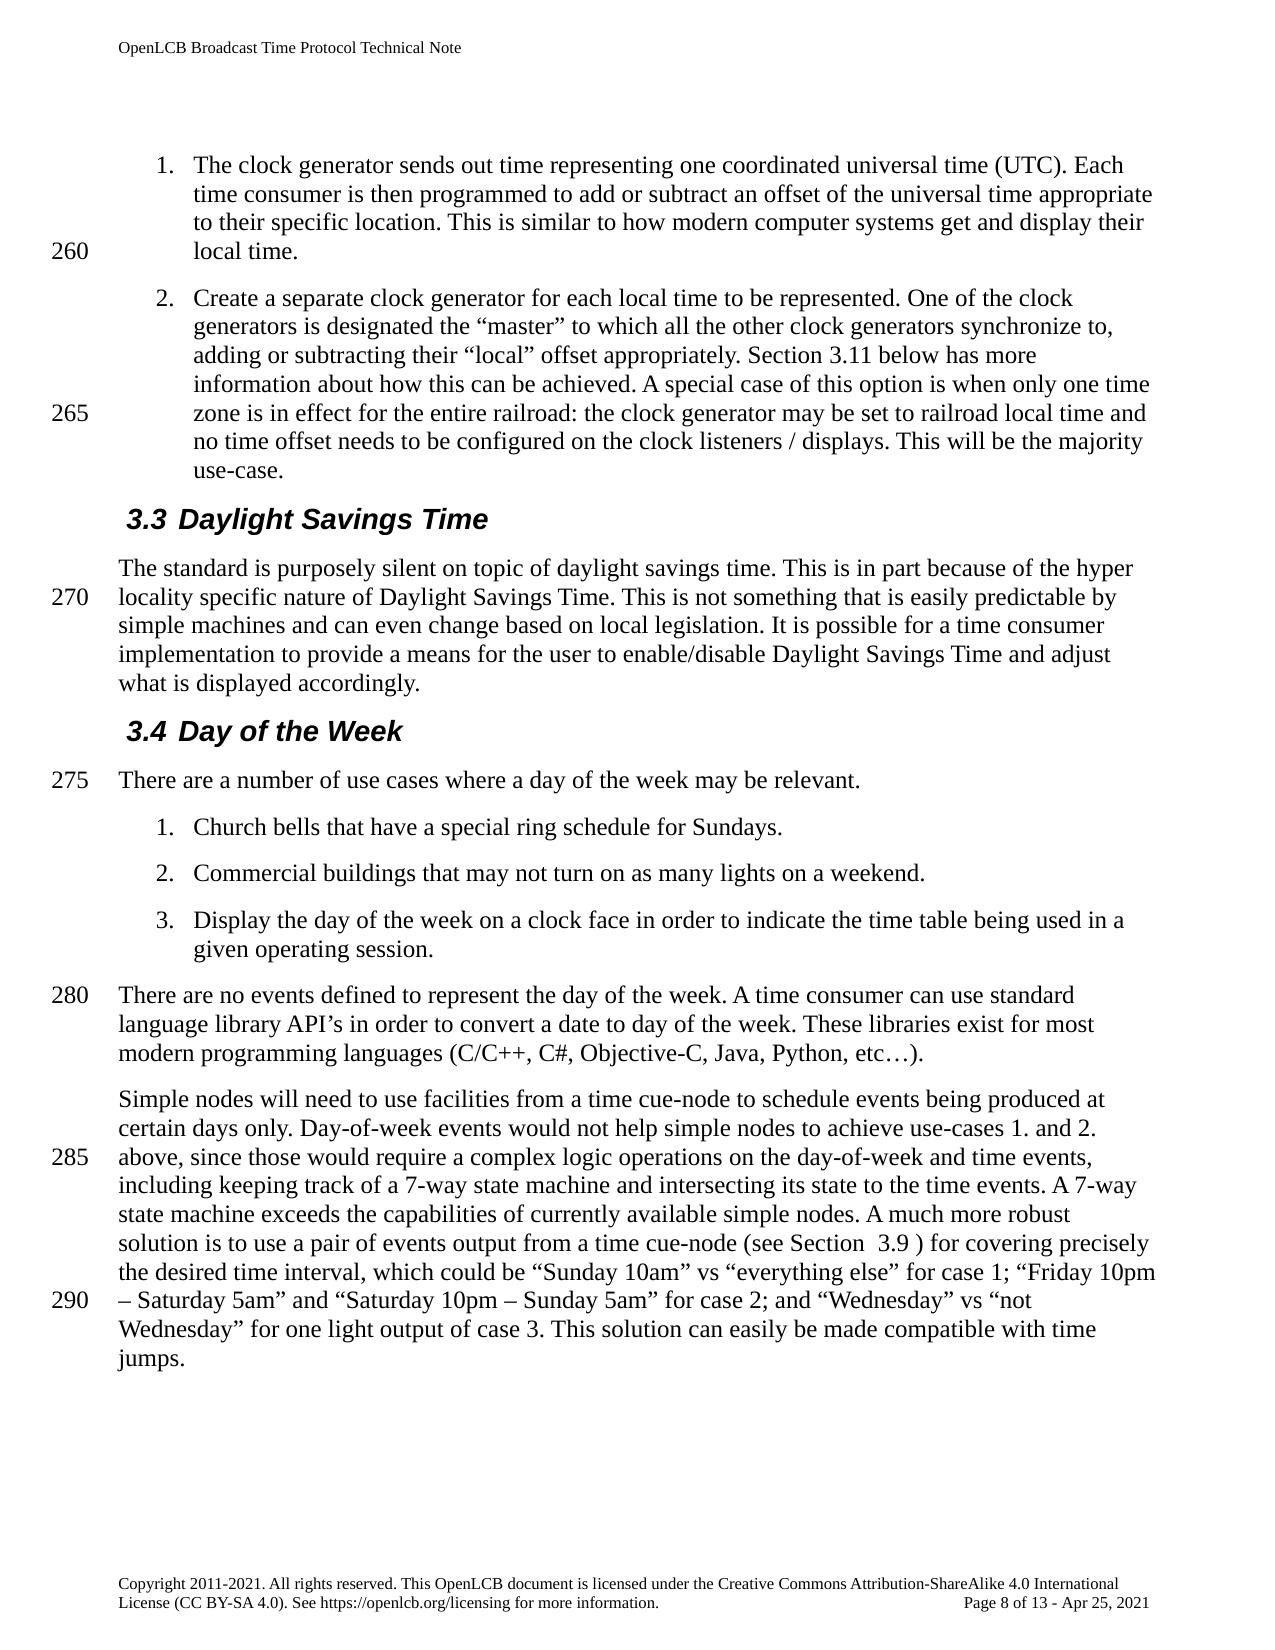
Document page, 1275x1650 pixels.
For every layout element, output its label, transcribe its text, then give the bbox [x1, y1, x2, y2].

text There are a number of use cases where a day of the week may be relevant. [118, 766, 1157, 794]
text There are no events defined to represent the day of the week. A time consumer can use standard language library API’s in order to convert a date to day of the week. These libraries exist for most modern programming languages (C/C++, C#, Objective-C, Java, Python, etc…). [118, 980, 1157, 1066]
list Church bells that have a special ring schedule for Sundays. [156, 812, 1157, 841]
text Simple nodes will need to use facilities from a time cue-node to schedule events being produced at certain days only. Day-of-week events would not help simple nodes to achieve use-cases 1. and 2. above, since those would require a complex logic operations on the day-of-week and time events, including keeping track of a 7-way state machine and intersecting its state to the time events. A 7-way state machine exceeds the capabilities of currently available simple nodes. A much more robust solution is to use a pair of events output from a time cue-node (see Section 3.9) for covering precisely the desired time interval, which could be “Sunday 10am” vs “everything else” for case 1; “Friday 10pm – Saturday 5am” and “Saturday 10pm – Sunday 5am” for case 2; and “Wednesday” vs “not Wednesday” for one light output of case 3. This solution can easily be made compatible with time jumps. [118, 1084, 1157, 1372]
list Display the day of the week on a clock face in order to indicate the time table being used in a given operating session. [156, 905, 1157, 962]
list Create a separate clock generator for each local time to be represented. One of the clock generators is designated the “master” to which all the other clock generators synchronize to, adding or subtracting their “local” offset appropriately. Section 3.11 below has more information about how this can be achieved. A special case of this option is when only one time zone is in effect for the entire railroad: the clock generator may be set to railroad local time and no time offset needs to be configured on the clock listeners / displays. This will be the majority use-case. [156, 283, 1157, 484]
text The standard is purposely silent on topic of daylight savings time. This is in part because of the hyper locality specific nature of Daylight Savings Time. This is not something that is easily predictable by simple machines and can even change based on local legislation. It is possible for a time consumer implementation to provide a means for the user to enable/disable Daylight Savings Time and adjust what is displayed accordingly. [118, 553, 1157, 697]
subtitle Day of the Week [118, 714, 1157, 748]
list The clock generator sends out time representing one coordinated universal time (UTC). Each time consumer is then programmed to add or subtract an offset of the universal time appropriate to their specific location. This is similar to how modern computer systems get and display their local time. [156, 150, 1157, 265]
subtitle Daylight Savings Time [118, 502, 1157, 535]
list Commercial buildings that may not turn on as many lights on a weekend. [156, 858, 1157, 887]
